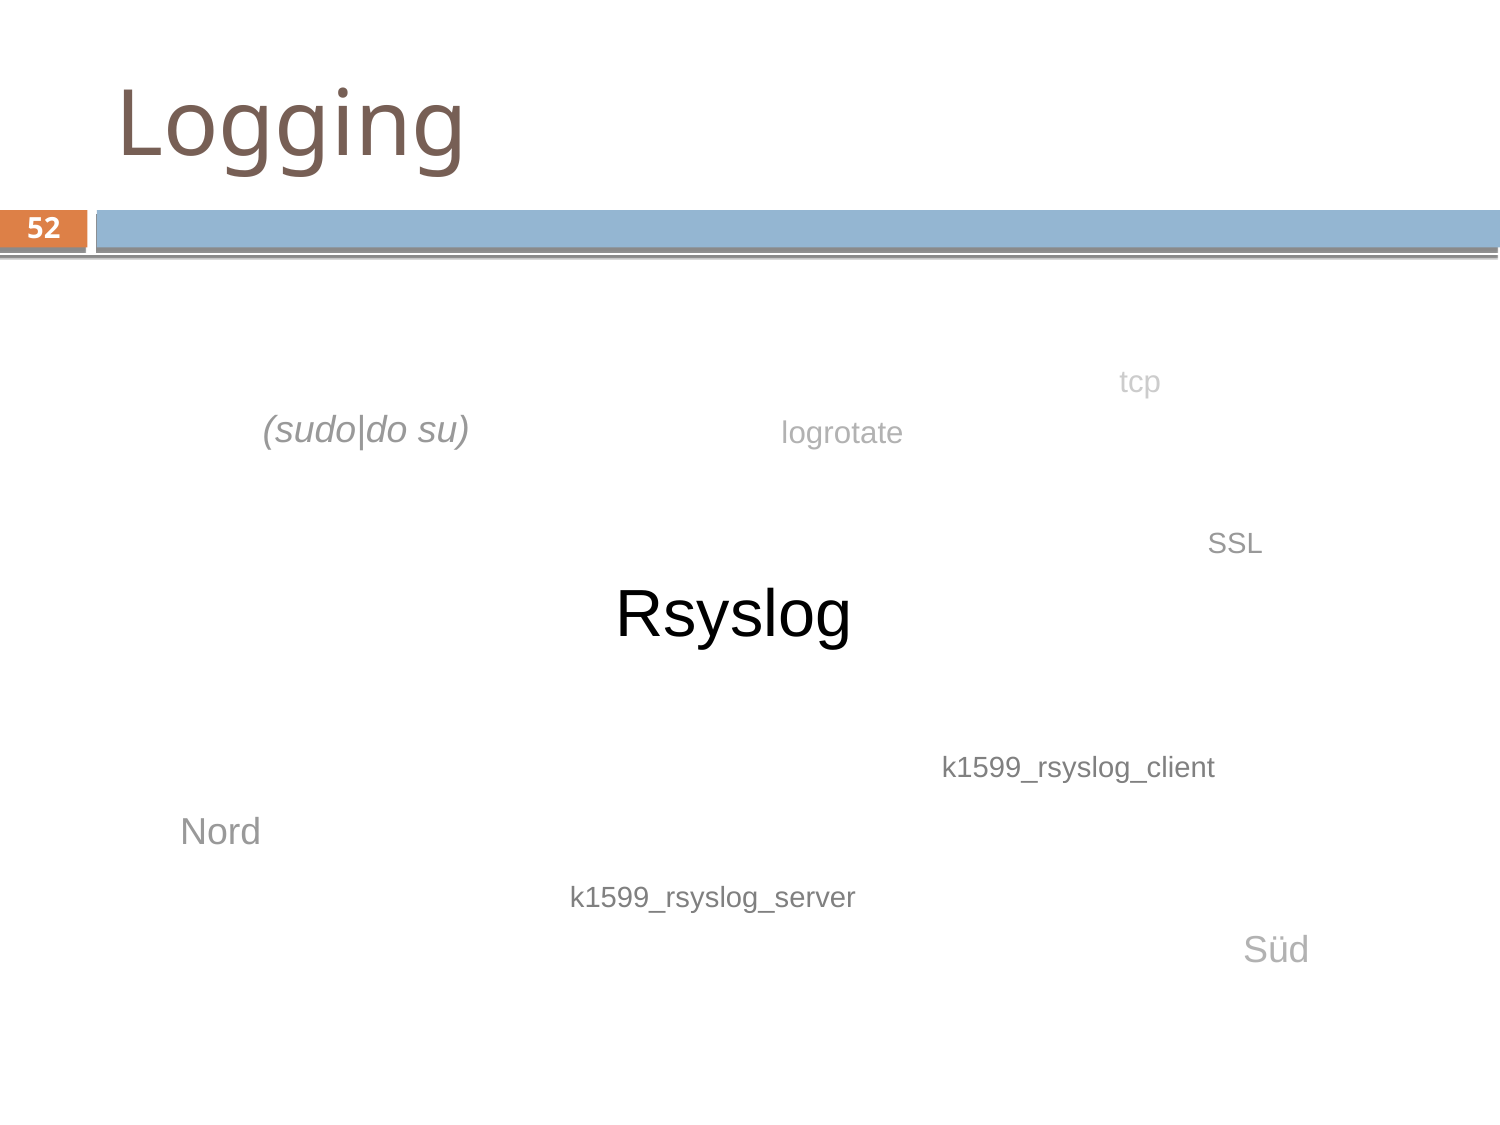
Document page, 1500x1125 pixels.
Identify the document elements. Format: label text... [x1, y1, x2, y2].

text_box Nord [165, 803, 277, 860]
title Logging [100, 37, 1438, 200]
text_box (sudo|do su) [212, 401, 485, 459]
text_box SSL [1192, 519, 1292, 567]
text_box k1599_rsyslog_server [555, 873, 872, 922]
text_box tcp [1104, 356, 1283, 407]
text_box Süd [1228, 921, 1346, 979]
text_box logrotate [766, 407, 945, 458]
subtitle Rsyslog [47, 274, 1385, 1028]
text_box k1599_rsyslog_client [927, 743, 1231, 792]
